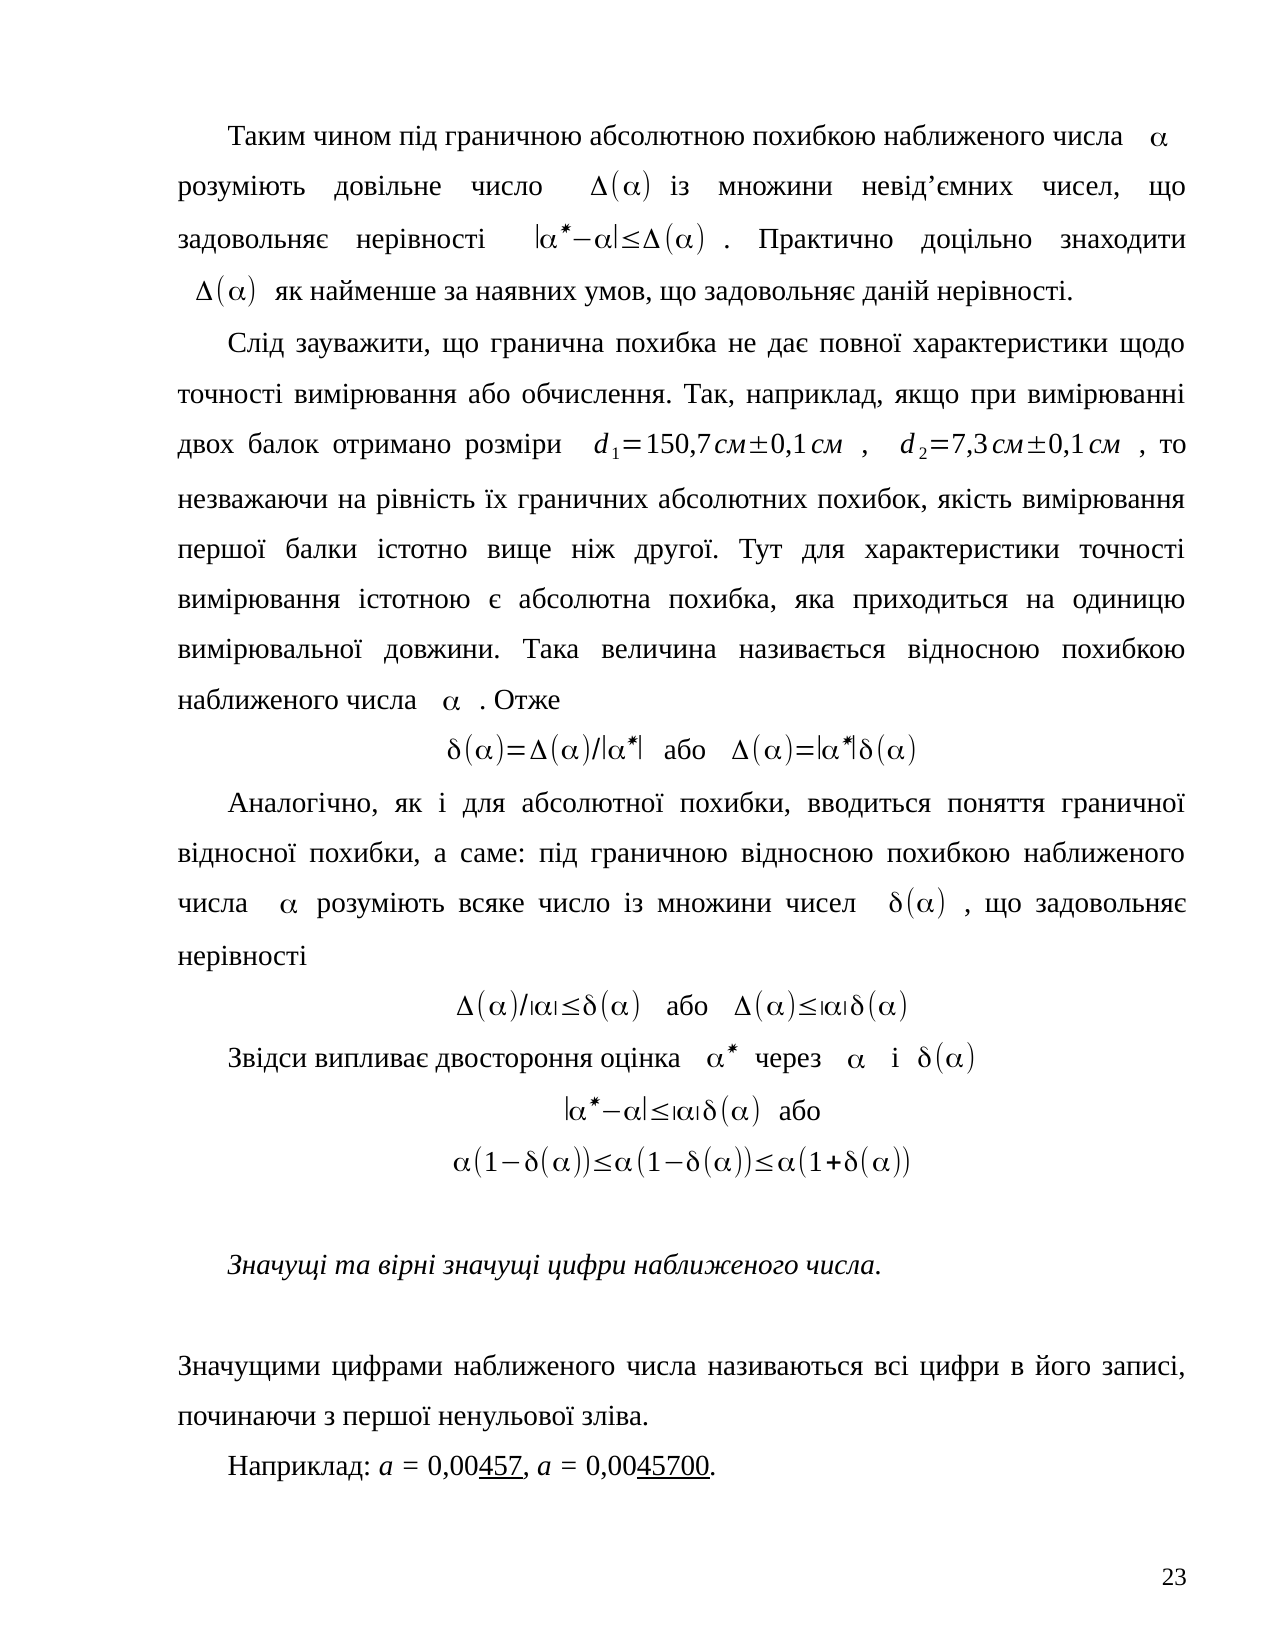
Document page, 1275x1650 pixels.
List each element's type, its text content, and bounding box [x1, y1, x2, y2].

text Таким чином під граничною абсолютною похибкою наближеного числа розуміють довільне число із множини невід’ємних чисел, що задовольняє нерівності . Практично доцільно знаходити як найменше за наявних умов, що задовольняє даній нерівності. [177, 118, 1186, 309]
text або [177, 988, 1186, 1024]
text Аналогічно, як і для абсолютної похибки, вводиться поняття граничної відносної похибки, а саме: під граничною відносною похибкою наближеного числа розуміють всяке число із множини чисел , що задовольняє нерівності [177, 785, 1186, 971]
text або [177, 1093, 1186, 1128]
text Слід зауважити, що гранична похибка не дає повної характеристики щодо точності вимірювання або обчислення. Так, наприклад, якщо при вимірюванні двох балок отримано розміри , , то незважаючи на рівність їх граничних абсолютних похибок, якість вимірювання першої балки істотно вище ніж другої. Тут для характеристики точності вимірювання істотною є абсолютна похибка, яка приходиться на одиницю вимірювальної довжини. Така величина називається відносною похибкою наближеного числа . Отже [177, 325, 1186, 716]
text Значущі та вірні значущі цифри наближеного числа. [177, 1247, 1186, 1281]
text Звідси випливає двостороння оцінка через і [177, 1040, 1186, 1076]
text або [177, 732, 1186, 768]
text Наприклад: a = 0,00457, а = 0,0045700. [177, 1448, 1186, 1482]
text Значущими цифрами наближеного числа називаються всі цифри в його записі, починаючи з першої ненульової зліва. [177, 1348, 1186, 1432]
